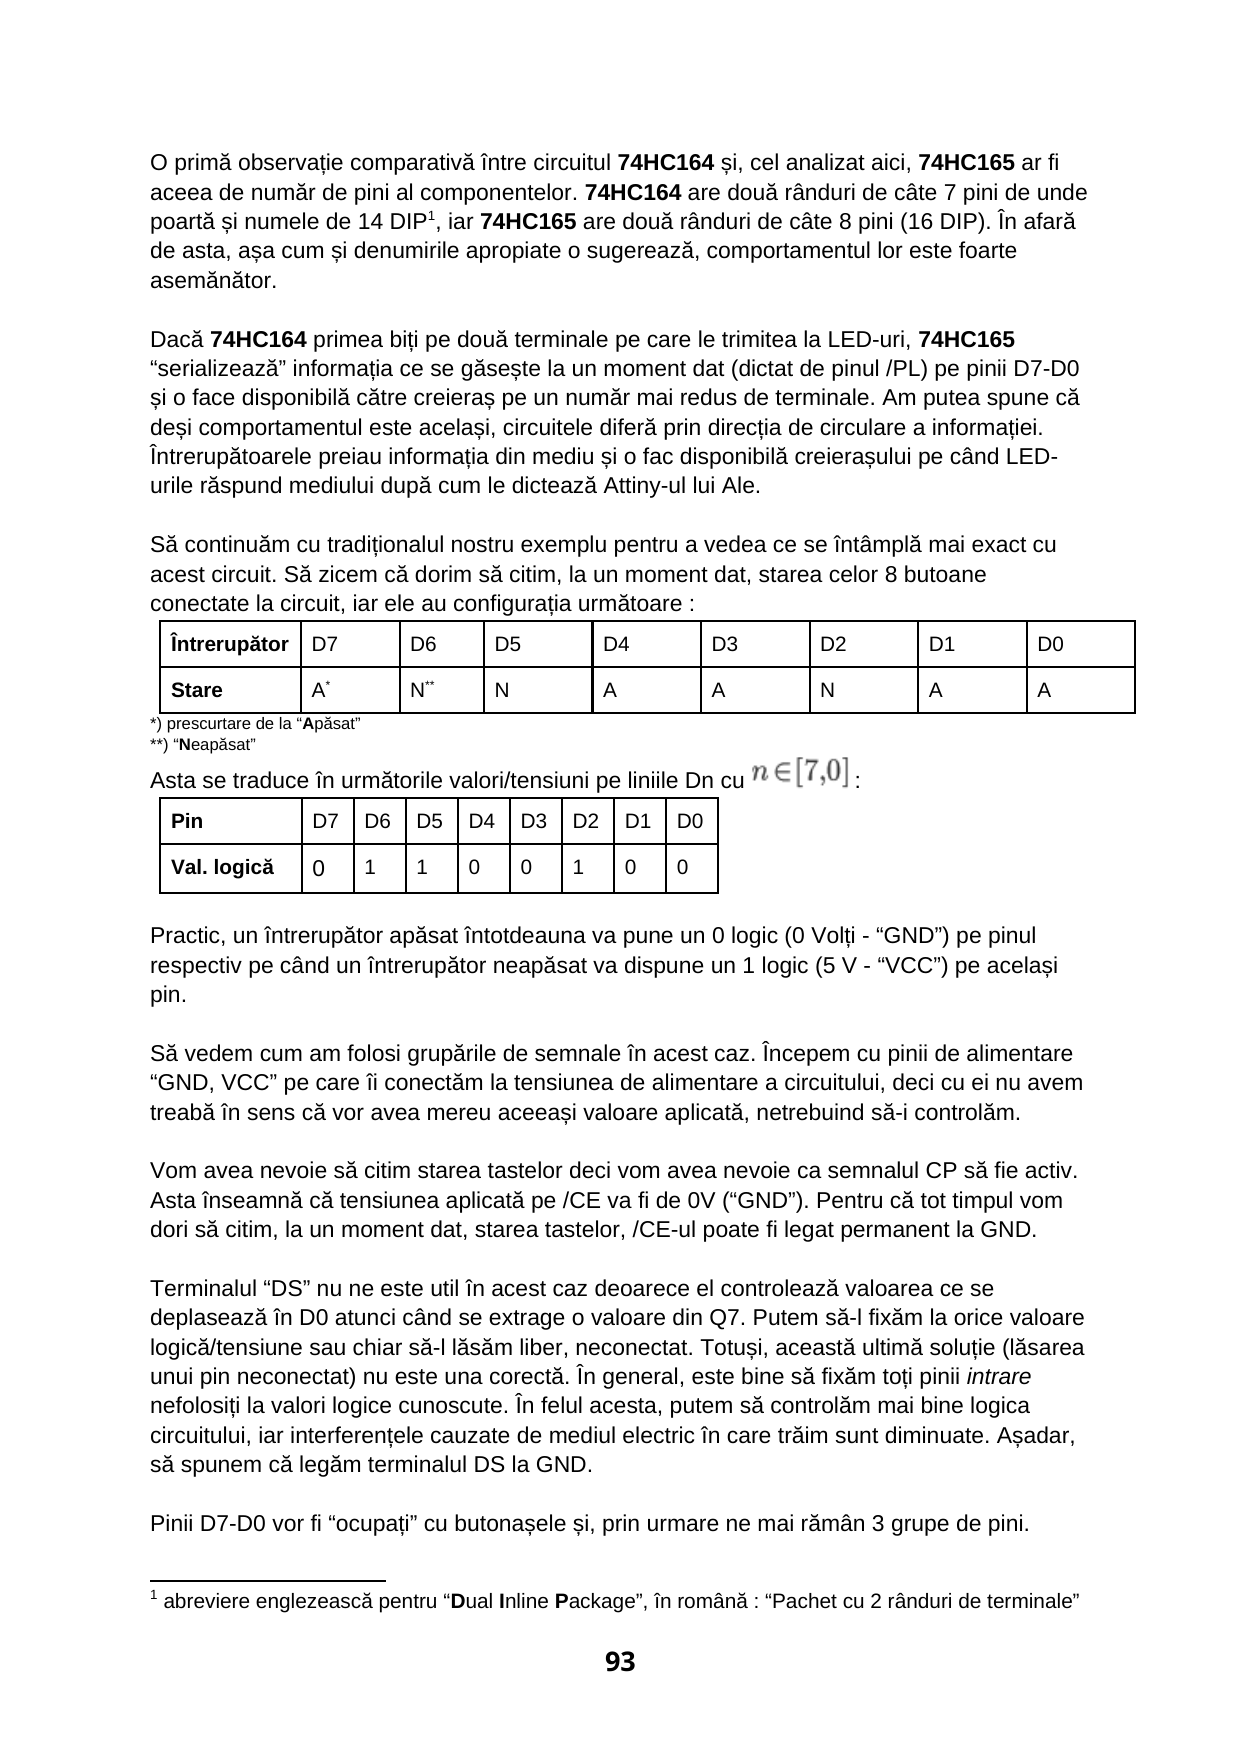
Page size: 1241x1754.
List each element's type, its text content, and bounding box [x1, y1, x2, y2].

table_header D0 [667, 799, 717, 843]
text Asta se traduce în următorile valori/tensiuni pe liniile Dn cu : [150, 757, 1091, 793]
text *) prescurtare de la “Apăsat” [150, 714, 1091, 733]
table_cell 1 [407, 845, 457, 892]
table_cell 0 [615, 845, 665, 892]
table_cell N [485, 668, 591, 712]
table_cell 0 [511, 845, 561, 892]
table_cell N** [401, 668, 483, 712]
table_cell A [919, 668, 1026, 712]
table_cell N [811, 668, 917, 712]
table_header D1 [615, 799, 665, 843]
text Să continuăm cu tradiționalul nostru exemplu pentru a vedea ce se întâmplă mai exact cu acest circuit. Să zicem că dorim să citim, la un moment dat, starea celor 8 butoane conectate la circuit, iar ele au configurația următoare : [150, 532, 1091, 616]
table_cell 0 [667, 845, 717, 892]
text O primă observație comparativă între circuitul 74HC164 și, cel analizat aici, 74HC165 ar fi aceea de număr de pini al componentelor. 74HC164 are două rânduri de câte 7 pini de unde poartă și numele de 14 DIP, iar 74HC165 are două rânduri de câte 8 pini (16 DIP). În afară de asta, așa cum și denumirile apropiate o sugerează, comportamentul lor este foarte asemănător. [150, 150, 1091, 293]
table_cell 1 [355, 845, 405, 892]
table_cell A* [302, 668, 399, 712]
table_header D3 [702, 622, 809, 666]
text Practic, un întrerupător apăsat întotdeauna va pune un 0 logic (0 Volți - “GND”) pe pinul respectiv pe când un întrerupător neapăsat va dispune un 1 logic (5 V - “VCC”) pe același pin. [150, 923, 1091, 1007]
table_header D2 [563, 799, 613, 843]
table_header D2 [811, 622, 917, 666]
table_cell A [702, 668, 809, 712]
table_header D5 [485, 622, 591, 666]
table_cell A [1028, 668, 1134, 712]
text Terminalul “DS” nu ne este util în acest caz deoarece el controlează valoarea ce se deplasează în D0 atunci când se extrage o valoare din Q7. Putem să-l fixăm la orice valoare logică/tensiune sau chiar să-l lăsăm liber, neconectat. Totuși, această ultimă soluție (lăsarea unui pin neconectat) nu este una corectă. În general, este bine să fixăm toți pinii intrare nefolosiți la valori logice cunoscute. În felul acesta, putem să controlăm mai bine logica circuitului, iar interferențele cauzate de mediul electric în care trăim sunt diminuate. Așadar, să spunem că legăm terminalul DS la GND. [150, 1276, 1091, 1477]
table_header Întrerupător [161, 622, 300, 666]
table_header D5 [407, 799, 457, 843]
text **) “Neapăsat” [150, 736, 1091, 754]
table_cell 1 [563, 845, 613, 892]
table_header D7 [302, 622, 399, 666]
table_cell Val. logică [161, 845, 301, 892]
table_cell 0 [459, 845, 509, 892]
text Vom avea nevoie să citim starea tastelor deci vom avea nevoie ca semnalul CP să fie activ. Asta înseamnă că tensiunea aplicată pe /CE va fi de 0V (“GND”). Pentru că tot timpul vom dori să citim, la un moment dat, starea tastelor, /CE-ul poate fi legat permanent la GND. [150, 1158, 1091, 1242]
picture [751, 757, 849, 789]
table_header D6 [355, 799, 405, 843]
text Pinii D7-D0 vor fi “ocupați” cu butonașele și, prin urmare ne mai rămân 3 grupe de pini. [150, 1511, 1091, 1536]
table_header Pin [161, 799, 301, 843]
table_header D1 [919, 622, 1026, 666]
table_header D7 [303, 799, 353, 843]
table_header D4 [594, 622, 700, 666]
table_header D0 [1028, 622, 1134, 666]
table_cell Stare [161, 668, 300, 712]
table_cell 0 [303, 845, 353, 892]
table_header D4 [459, 799, 509, 843]
text Dacă 74HC164 primea biți pe două terminale pe care le trimitea la LED-uri, 74HC165 “serializează” informația ce se găsește la un moment dat (dictat de pinul /PL) pe pinii D7-D0 și o face disponibilă către creieraș pe un număr mai redus de terminale. Am putea spune că deși comportamentul este același, circuitele diferă prin direcția de circulare a informației. Întrerupătoarele preiau informația din mediu și o fac disponibilă creierașului pe când LED-urile răspund mediului după cum le dictează Attiny-ul lui Ale. [150, 326, 1091, 499]
table_header D6 [401, 622, 483, 666]
table_cell A [594, 668, 700, 712]
text Să vedem cum am folosi grupările de semnale în acest caz. Începem cu pinii de alimentare “GND, VCC” pe care îi conectăm la tensiunea de alimentare a circuitului, deci cu ei nu avem treabă în sens că vor avea mereu aceeași valoare aplicată, netrebuind să-i controlăm. [150, 1041, 1091, 1125]
text abreviere englezească pentru “Dual Inline Package”, în română : “Pachet cu 2 rânduri de terminale” [150, 1587, 1091, 1613]
table_header D3 [511, 799, 561, 843]
